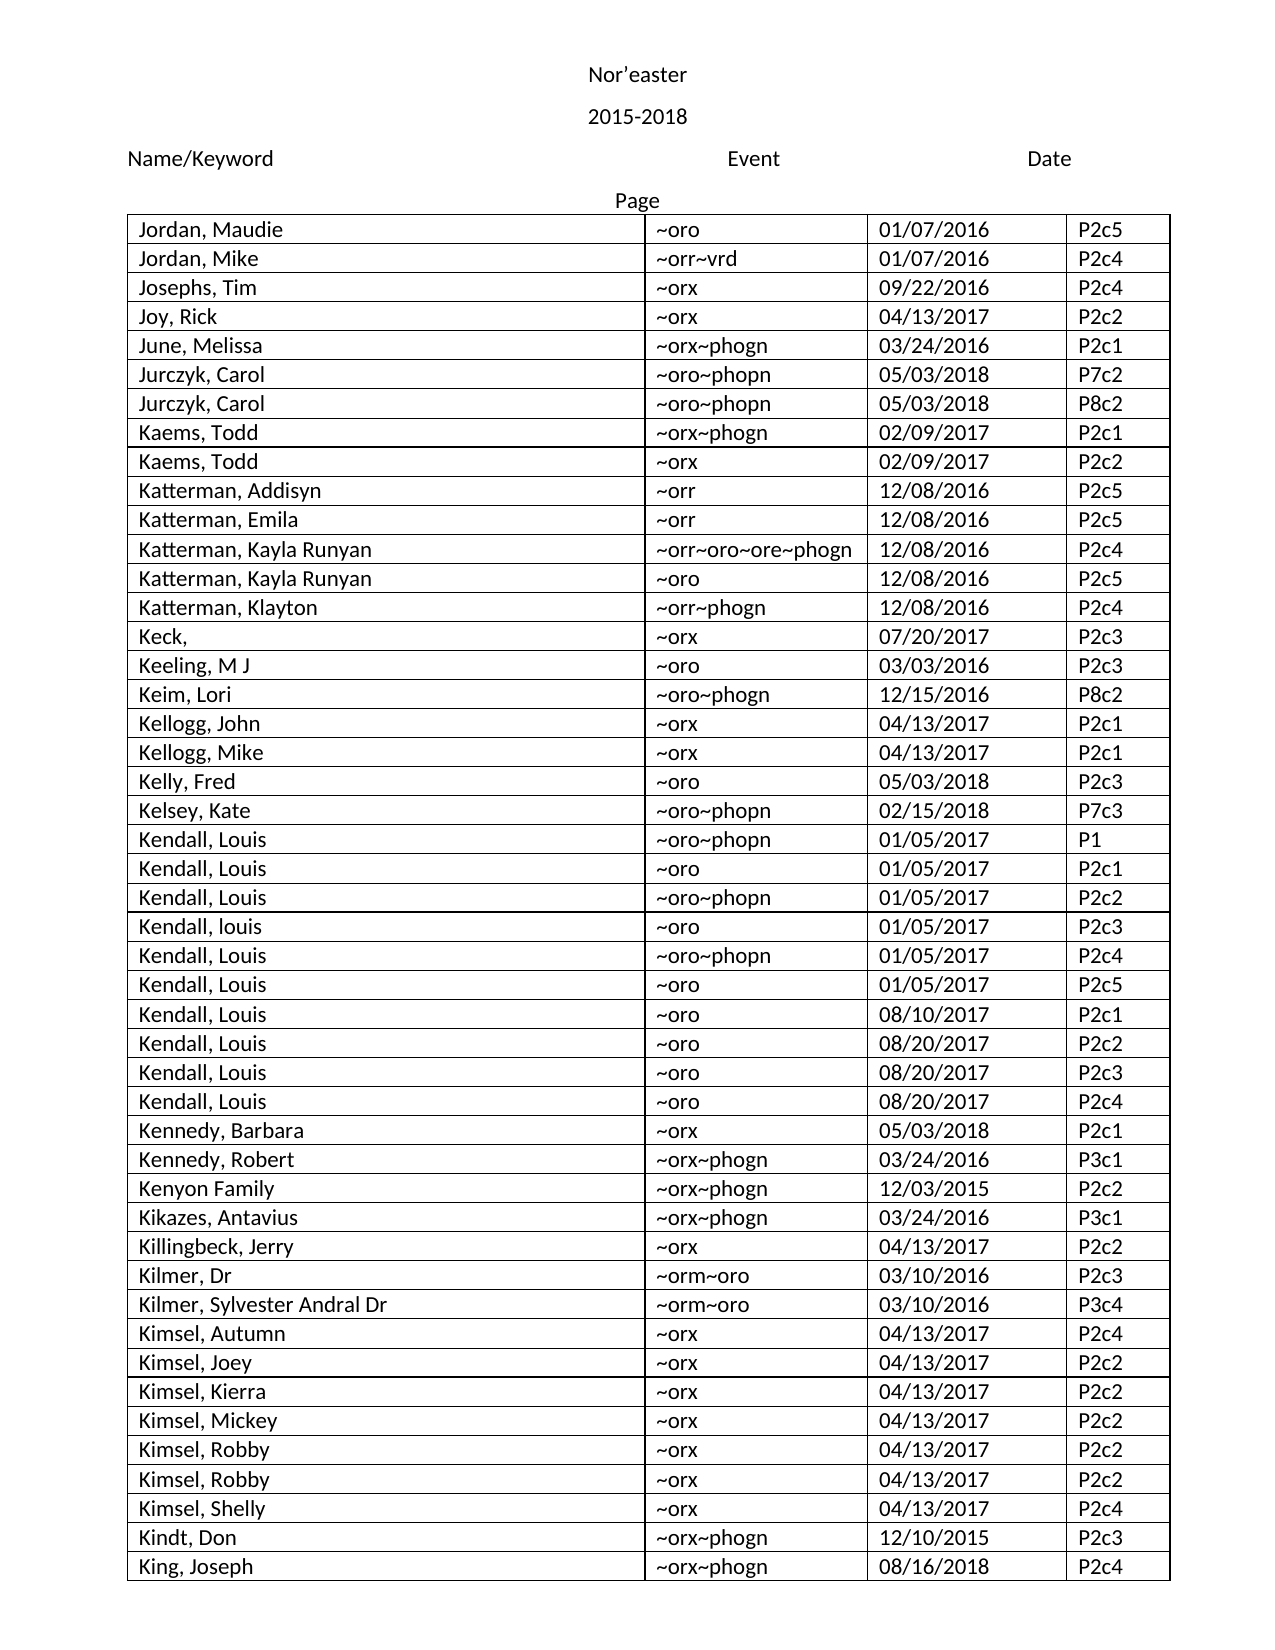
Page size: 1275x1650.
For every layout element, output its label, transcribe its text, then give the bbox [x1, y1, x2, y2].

table_cell 02/09/2017 [868, 419, 1066, 446]
table_cell ~oro~phopn [646, 389, 867, 417]
table_cell P2c1 [1067, 854, 1169, 882]
table_cell 08/20/2017 [868, 1087, 1066, 1115]
table_cell P2c3 [1067, 622, 1169, 650]
table_cell ~orx [646, 1378, 867, 1406]
table_cell 08/20/2017 [868, 1058, 1066, 1086]
table_cell ~oro [646, 651, 867, 679]
table_cell ~orx [646, 622, 867, 650]
table_cell ~orx [646, 1494, 867, 1522]
table_cell 05/03/2018 [868, 767, 1066, 795]
table_cell ~orx~phogn [646, 1145, 867, 1173]
table_cell Kaems, Todd [128, 419, 644, 446]
table_cell Kimsel, Kierra [128, 1378, 644, 1406]
table_cell ~oro [646, 215, 867, 243]
table_cell P2c4 [1067, 535, 1169, 563]
table_cell Katterman, Klayton [128, 593, 644, 621]
table_cell Kendall, Louis [128, 971, 644, 999]
table_cell P2c5 [1067, 506, 1169, 534]
table_cell P7c2 [1067, 360, 1169, 388]
table_cell P2c1 [1067, 709, 1169, 737]
table_cell 04/13/2017 [868, 1232, 1066, 1260]
table_cell 12/15/2016 [868, 680, 1066, 708]
table_cell Katterman, Kayla Runyan [128, 535, 644, 563]
table_cell P2c1 [1067, 419, 1169, 446]
table_cell P3c4 [1067, 1290, 1169, 1318]
table_cell ~orx~phogn [646, 331, 867, 359]
table_cell Kendall, Louis [128, 825, 644, 853]
table_cell Kimsel, Robby [128, 1436, 644, 1464]
table_cell 12/08/2016 [868, 477, 1066, 504]
table_cell Kendall, Louis [128, 1029, 644, 1057]
table_cell ~oro [646, 913, 867, 941]
table_cell 03/24/2016 [868, 331, 1066, 359]
table_cell Katterman, Emila [128, 506, 644, 534]
table_cell Kindt, Don [128, 1523, 644, 1551]
table_cell 08/16/2018 [868, 1552, 1066, 1580]
table_cell P3c1 [1067, 1145, 1169, 1173]
table_cell ~orx [646, 302, 867, 330]
table_cell ~orx [646, 709, 867, 737]
table_cell P2c4 [1067, 1319, 1169, 1347]
table_cell Kimsel, Joey [128, 1349, 644, 1376]
table_cell Kendall, Louis [128, 854, 644, 882]
table_cell ~orx [646, 1319, 867, 1347]
table_cell 04/13/2017 [868, 1494, 1066, 1522]
table_cell 12/08/2016 [868, 535, 1066, 563]
table_cell 12/08/2016 [868, 593, 1066, 621]
table_cell Kendall, Louis [128, 942, 644, 969]
table_cell P8c2 [1067, 389, 1169, 417]
table_cell Kilmer, Sylvester Andral Dr [128, 1290, 644, 1318]
table_cell Kendall, Louis [128, 1058, 644, 1086]
table_cell 04/13/2017 [868, 1378, 1066, 1406]
table_cell ~oro [646, 1000, 867, 1028]
table_cell Kellogg, John [128, 709, 644, 737]
table_cell 04/13/2017 [868, 1436, 1066, 1464]
table_cell ~orx~phogn [646, 419, 867, 446]
table_cell P2c5 [1067, 215, 1169, 243]
table_cell P2c2 [1067, 1436, 1169, 1464]
table_cell Kellogg, Mike [128, 738, 644, 766]
table_cell ~orx [646, 1436, 867, 1464]
table_cell ~orr~oro~ore~phogn [646, 535, 867, 563]
table_cell 07/20/2017 [868, 622, 1066, 650]
table_cell P2c4 [1067, 1087, 1169, 1115]
table_cell ~orx [646, 1407, 867, 1434]
table_cell ~orx~phogn [646, 1174, 867, 1202]
table_cell Kendall, Louis [128, 1087, 644, 1115]
table_cell Kelly, Fred [128, 767, 644, 795]
table_cell P2c1 [1067, 1116, 1169, 1144]
table_cell ~oro~phopn [646, 884, 867, 911]
table_cell 03/10/2016 [868, 1261, 1066, 1289]
table_cell P2c1 [1067, 331, 1169, 359]
table_cell 01/05/2017 [868, 825, 1066, 853]
table_cell Kaems, Todd [128, 448, 644, 476]
table_cell 09/22/2016 [868, 273, 1066, 301]
table_cell 02/15/2018 [868, 796, 1066, 824]
table_cell ~orr~vrd [646, 244, 867, 272]
table_cell Kimsel, Mickey [128, 1407, 644, 1434]
table_cell P2c2 [1067, 302, 1169, 330]
table_cell ~oro [646, 854, 867, 882]
table_cell P2c5 [1067, 477, 1169, 504]
table_cell 04/13/2017 [868, 302, 1066, 330]
table_cell Keim, Lori [128, 680, 644, 708]
table_cell Kimsel, Robby [128, 1465, 644, 1493]
table_cell Josephs, Tim [128, 273, 644, 301]
table_cell 03/24/2016 [868, 1145, 1066, 1173]
table_cell 04/13/2017 [868, 1319, 1066, 1347]
table_cell ~oro [646, 767, 867, 795]
table_cell ~orx [646, 1116, 867, 1144]
table_cell Kenyon Family [128, 1174, 644, 1202]
table_cell ~orx [646, 738, 867, 766]
table_cell ~oro~phopn [646, 796, 867, 824]
table_cell 04/13/2017 [868, 1349, 1066, 1376]
table_cell P2c1 [1067, 738, 1169, 766]
table_cell 05/03/2018 [868, 389, 1066, 417]
table_cell ~orx~phogn [646, 1203, 867, 1231]
table_cell Keeling, M J [128, 651, 644, 679]
table_cell 04/13/2017 [868, 709, 1066, 737]
table_cell ~orx [646, 448, 867, 476]
table_cell ~oro~phopn [646, 942, 867, 969]
table_cell P2c2 [1067, 448, 1169, 476]
table_cell ~orr [646, 506, 867, 534]
table_cell P2c3 [1067, 1058, 1169, 1086]
table_cell ~orx [646, 1465, 867, 1493]
table_cell Kimsel, Autumn [128, 1319, 644, 1347]
table_cell Kennedy, Barbara [128, 1116, 644, 1144]
table_cell P2c4 [1067, 593, 1169, 621]
table_cell 12/10/2015 [868, 1523, 1066, 1551]
table_cell 05/03/2018 [868, 360, 1066, 388]
table_cell P2c4 [1067, 244, 1169, 272]
table_cell 03/03/2016 [868, 651, 1066, 679]
table_cell ~oro [646, 1058, 867, 1086]
table_cell P2c4 [1067, 1494, 1169, 1522]
table_cell P2c2 [1067, 1349, 1169, 1376]
table_cell P2c2 [1067, 884, 1169, 911]
table_cell 12/08/2016 [868, 506, 1066, 534]
table_cell 01/07/2016 [868, 215, 1066, 243]
table_cell Jordan, Maudie [128, 215, 644, 243]
table_cell 01/05/2017 [868, 854, 1066, 882]
table_cell P2c3 [1067, 913, 1169, 941]
table_cell 12/08/2016 [868, 564, 1066, 592]
table_cell P2c4 [1067, 942, 1169, 969]
table_cell Kelsey, Kate [128, 796, 644, 824]
table_cell Kilmer, Dr [128, 1261, 644, 1289]
table_cell P3c1 [1067, 1203, 1169, 1231]
table_cell ~orx~phogn [646, 1552, 867, 1580]
table_cell Kikazes, Antavius [128, 1203, 644, 1231]
table_cell 01/05/2017 [868, 971, 1066, 999]
table_cell ~orx [646, 1349, 867, 1376]
table_cell Kendall, Louis [128, 884, 644, 911]
table_cell Keck, [128, 622, 644, 650]
table_cell P2c4 [1067, 273, 1169, 301]
table_cell P2c2 [1067, 1407, 1169, 1434]
table_cell P2c2 [1067, 1029, 1169, 1057]
table_cell Kimsel, Shelly [128, 1494, 644, 1522]
table_cell 01/05/2017 [868, 942, 1066, 969]
table_cell P2c1 [1067, 1000, 1169, 1028]
table_cell ~orx [646, 1232, 867, 1260]
table_cell Killingbeck, Jerry [128, 1232, 644, 1260]
table_cell 01/07/2016 [868, 244, 1066, 272]
table_cell P2c2 [1067, 1378, 1169, 1406]
table_cell ~oro~phopn [646, 360, 867, 388]
table_cell 02/09/2017 [868, 448, 1066, 476]
table_cell Kendall, louis [128, 913, 644, 941]
table_cell ~orm~oro [646, 1261, 867, 1289]
table_cell P1 [1067, 825, 1169, 853]
table_cell P2c2 [1067, 1232, 1169, 1260]
table_cell ~orx [646, 273, 867, 301]
table_cell Jurczyk, Carol [128, 360, 644, 388]
table_cell Joy, Rick [128, 302, 644, 330]
table_cell ~orr [646, 477, 867, 504]
table_cell 08/10/2017 [868, 1000, 1066, 1028]
table_cell King, Joseph [128, 1552, 644, 1580]
table_cell 01/05/2017 [868, 913, 1066, 941]
table_cell ~oro [646, 971, 867, 999]
table_cell Kendall, Louis [128, 1000, 644, 1028]
table_cell P2c3 [1067, 767, 1169, 795]
table_cell ~orr~phogn [646, 593, 867, 621]
table_cell June, Melissa [128, 331, 644, 359]
table_cell 12/03/2015 [868, 1174, 1066, 1202]
table_cell P8c2 [1067, 680, 1169, 708]
table_cell P2c5 [1067, 971, 1169, 999]
table_cell P2c3 [1067, 1261, 1169, 1289]
table_cell P2c3 [1067, 1523, 1169, 1551]
table_cell ~oro~phopn [646, 825, 867, 853]
table_cell ~orm~oro [646, 1290, 867, 1318]
table_cell ~oro [646, 1087, 867, 1115]
table_cell Katterman, Kayla Runyan [128, 564, 644, 592]
table_cell Kennedy, Robert [128, 1145, 644, 1173]
table_cell Jordan, Mike [128, 244, 644, 272]
table_cell P2c5 [1067, 564, 1169, 592]
table_cell 01/05/2017 [868, 884, 1066, 911]
table_cell P2c2 [1067, 1174, 1169, 1202]
table_cell ~oro~phogn [646, 680, 867, 708]
table_cell 08/20/2017 [868, 1029, 1066, 1057]
table_cell 05/03/2018 [868, 1116, 1066, 1144]
table_cell ~oro [646, 564, 867, 592]
table_cell ~oro [646, 1029, 867, 1057]
table_cell P7c3 [1067, 796, 1169, 824]
table_cell 03/10/2016 [868, 1290, 1066, 1318]
table_cell P2c4 [1067, 1552, 1169, 1580]
table_cell P2c3 [1067, 651, 1169, 679]
table_cell 04/13/2017 [868, 1407, 1066, 1434]
table_cell 04/13/2017 [868, 738, 1066, 766]
table_cell Katterman, Addisyn [128, 477, 644, 504]
table_cell P2c2 [1067, 1465, 1169, 1493]
table_cell ~orx~phogn [646, 1523, 867, 1551]
table_cell 03/24/2016 [868, 1203, 1066, 1231]
table_cell Jurczyk, Carol [128, 389, 644, 417]
table_cell 04/13/2017 [868, 1465, 1066, 1493]
